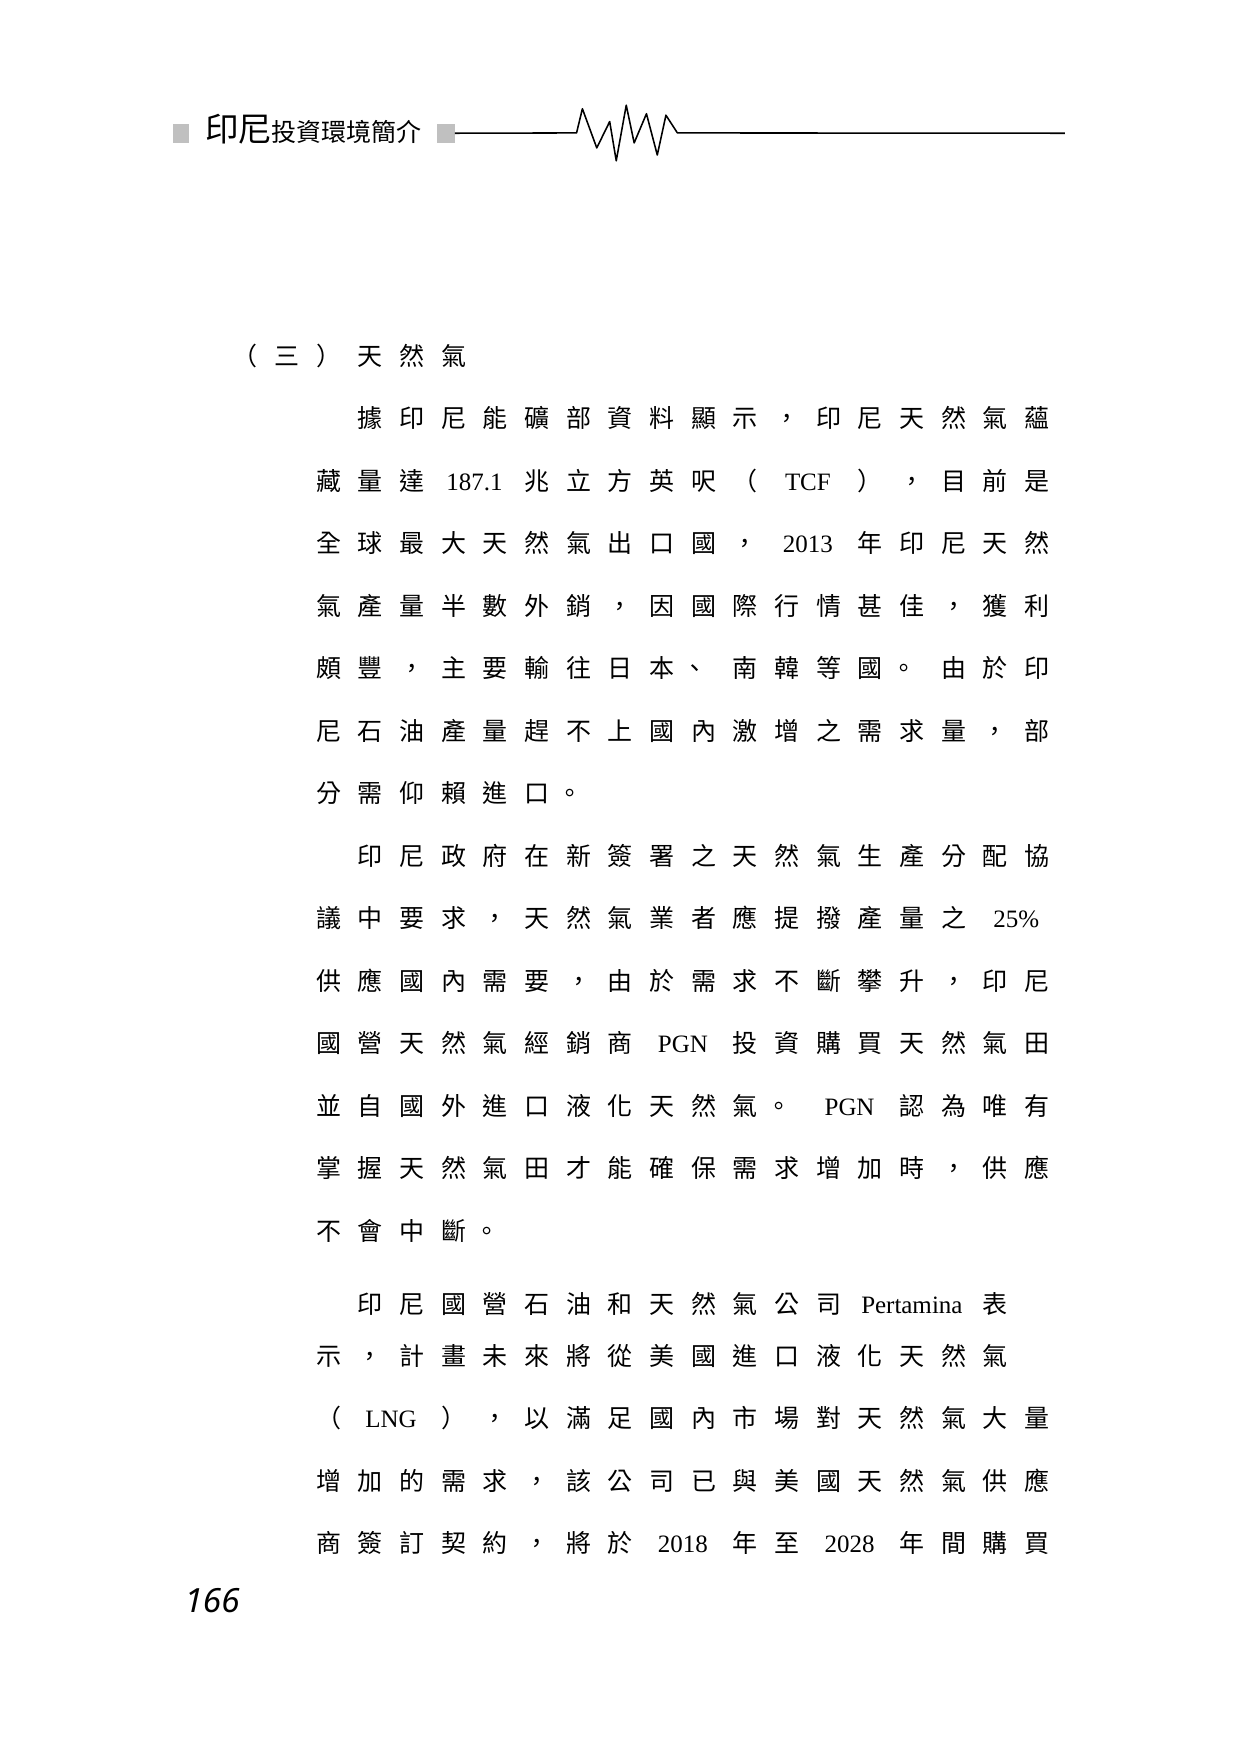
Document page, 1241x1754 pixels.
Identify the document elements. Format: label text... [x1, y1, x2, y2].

text 印尼政府在新簽署之天然氣生產分配協議中要求，天然氣業者應提撥產量之25%供應國內需要，由於需求不斷攀升，印尼國營天然氣經銷商PGN投資購買天然氣田並自國外進口液化天然氣。PGN認為唯有掌握天然氣田才能確保需求增加時，供應不會中斷。 [281, 813, 1058, 1250]
text 據印尼能礦部資料顯示，印尼天然氣蘊藏量達187.1兆立方英呎（TCF），目前是全球最大天然氣出口國，2013年印尼天然氣產量半數外銷，因國際行情甚佳，獲利頗豐，主要輸往日本、南韓等國。由於印尼石油產量趕不上國內激增之需求量，部分需仰賴進口。 [281, 375, 1058, 813]
text （三）天然氣 [207, 313, 1058, 375]
text 印尼國營石油和天然氣公司Pertamina表示，計畫未來將從美國進口液化天然氣（LNG），以滿足國內市場對天然氣大量增加的需求，該公司已與美國天然氣供應商簽訂契約，將於2018年至2028年間購買 [281, 1250, 1058, 1563]
